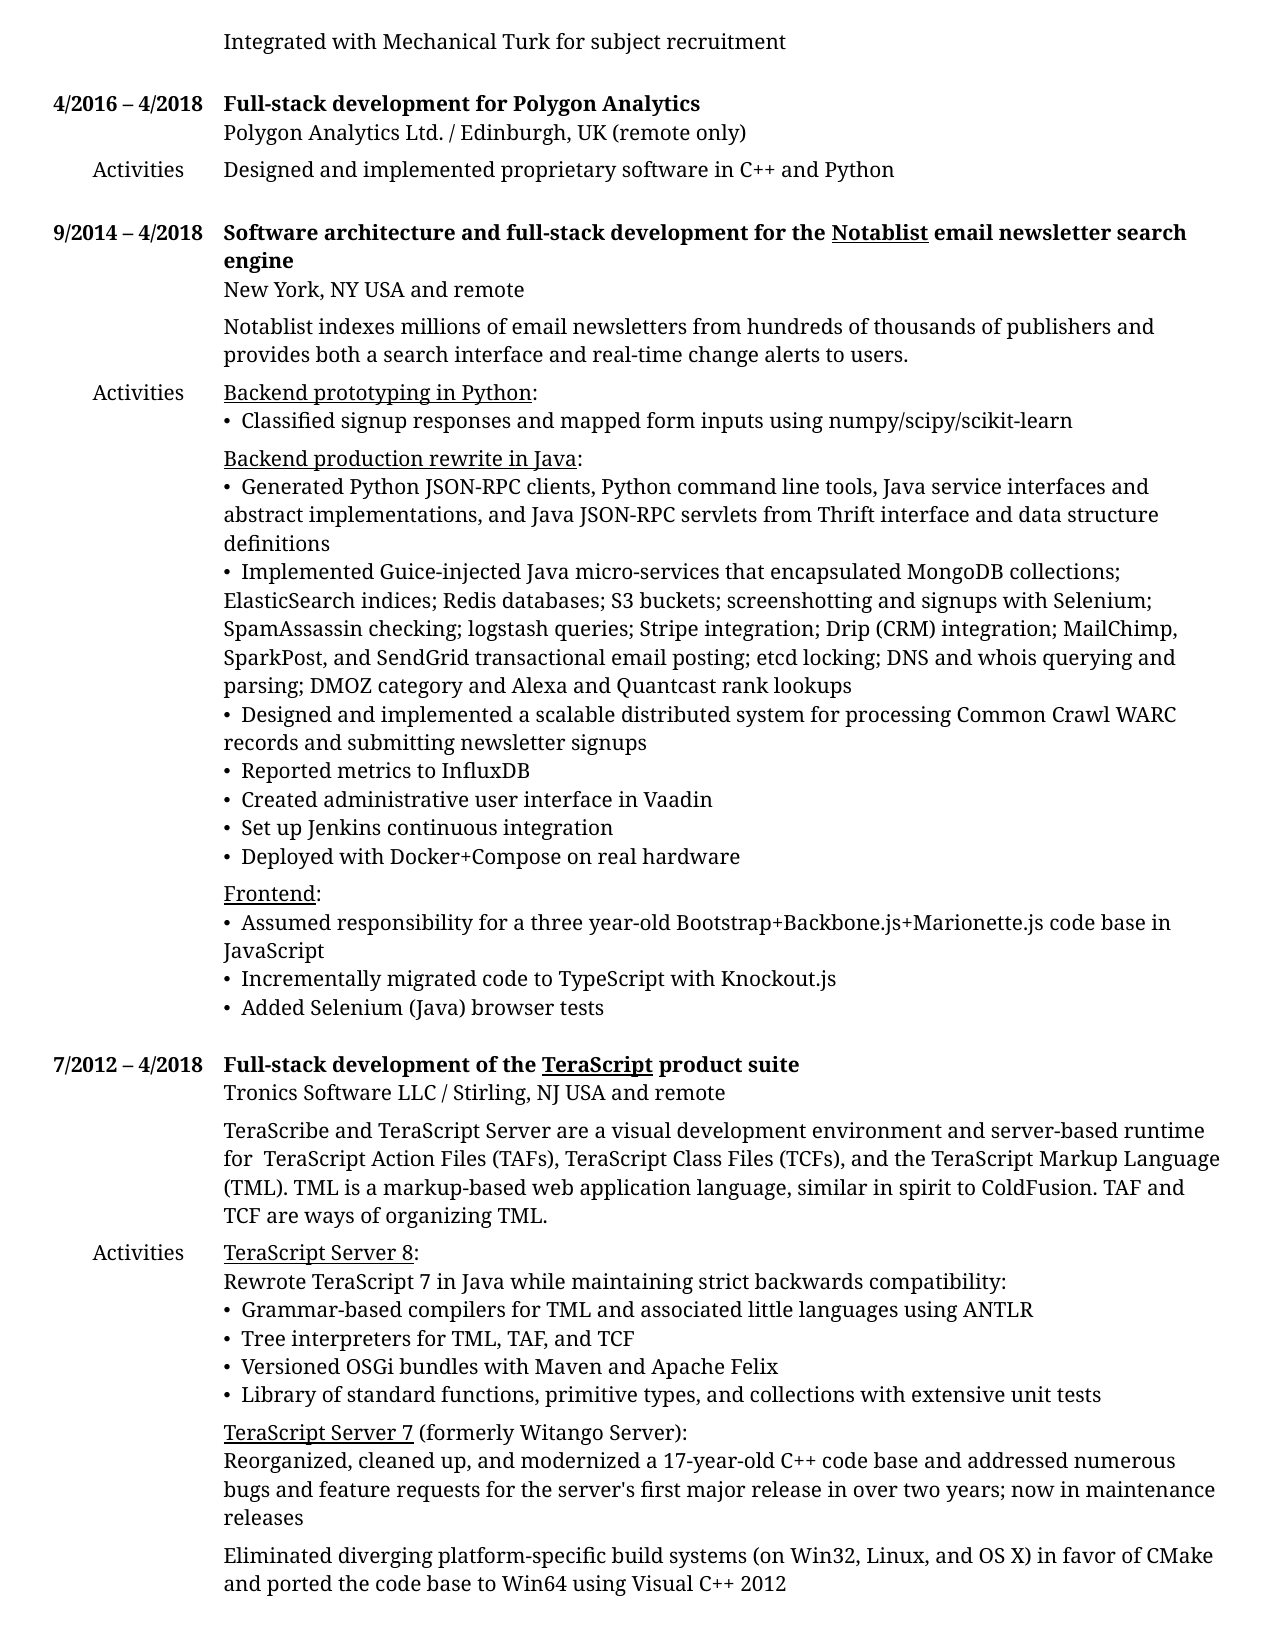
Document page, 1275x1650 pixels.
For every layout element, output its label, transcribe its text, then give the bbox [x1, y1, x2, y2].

table_cell Activities [53, 369, 223, 1021]
table_cell Activities [53, 1230, 223, 1607]
table_cell [53, 1021, 223, 1050]
table_cell 4/2016 – 4/2018 [53, 90, 223, 155]
table_cell 9/2014 – 4/2018 [53, 218, 223, 369]
table_cell [53, 184, 223, 218]
table_cell TeraScript Server 8: Rewrote TeraScript 7 in Java while maintaining strict backwards compatibility: Grammar-based compilers for TML and associated little languages using ANTLR Tree interpreters for TML, TAF, and TCF Versioned OSGi bundles with Maven and Apache Felix Library of standard functions, primitive types, and collections with extensive unit tests TeraScript Server 7 (formerly Witango Server): Reorganized, cleaned up, and modernized a 17-year-old C++ code base and addressed numerous bugs and feature requests for the server's first major release in over two years; now in maintenance releases Eliminated diverging platform-specific build systems (on Win32, Linux, and OS X) in favor of CMake and ported the code base to Win64 using Visual C++ 2012 [223, 1230, 1221, 1607]
table_cell [53, 55, 223, 89]
table_cell Full-stack development for Polygon Analytics Polygon Analytics Ltd. / Edinburgh, UK (remote only) [223, 90, 1221, 155]
table_cell Activities [53, 155, 223, 184]
table_cell [223, 55, 1221, 89]
table_cell [223, 184, 1221, 218]
table_cell Backend prototyping in Python: Classified signup responses and mapped form inputs using numpy/scipy/scikit-learn Backend production rewrite in Java: Generated Python JSON-RPC clients, Python command line tools, Java service interfaces and abstract implementations, and Java JSON-RPC servlets from Thrift interface and data structure definitions Implemented Guice-injected Java micro-services that encapsulated MongoDB collections; ElasticSearch indices; Redis databases; S3 buckets; screenshotting and signups with Selenium; SpamAssassin checking; logstash queries; Stripe integration; Drip (CRM) integration; MailChimp, SparkPost, and SendGrid transactional email posting; etcd locking; DNS and whois querying and parsing; DMOZ category and Alexa and Quantcast rank lookups Designed and implemented a scalable distributed system for processing Common Crawl WARC records and submitting newsletter signups Reported metrics to InfluxDB Created administrative user interface in Vaadin Set up Jenkins continuous integration Deployed with Docker+Compose on real hardware Frontend: Assumed responsibility for a three year-old Bootstrap+Backbone.js+Marionette.js code base in JavaScript Incrementally migrated code to TypeScript with Knockout.js Added Selenium (Java) browser tests [223, 369, 1221, 1021]
table_cell [53, 27, 223, 55]
table_cell 7/2012 – 4/2018 [53, 1050, 223, 1229]
table_cell Integrated with Mechanical Turk for subject recruitment [223, 27, 1221, 55]
table_cell [223, 1021, 1221, 1050]
table_cell Software architecture and full-stack development for the Notablist email newsletter search engine New York, NY USA and remote Notablist indexes millions of email newsletters from hundreds of thousands of publishers and provides both a search interface and real-time change alerts to users. [223, 218, 1221, 369]
table_cell Designed and implemented proprietary software in C++ and Python [223, 155, 1221, 184]
table_cell Full-stack development of the TeraScript product suite Tronics Software LLC / Stirling, NJ USA and remote TeraScribe and TeraScript Server are a visual development environment and server-based runtime for TeraScript Action Files (TAFs), TeraScript Class Files (TCFs), and the TeraScript Markup Language (TML). TML is a markup-based web application language, similar in spirit to ColdFusion. TAF and TCF are ways of organizing TML. [223, 1050, 1221, 1229]
